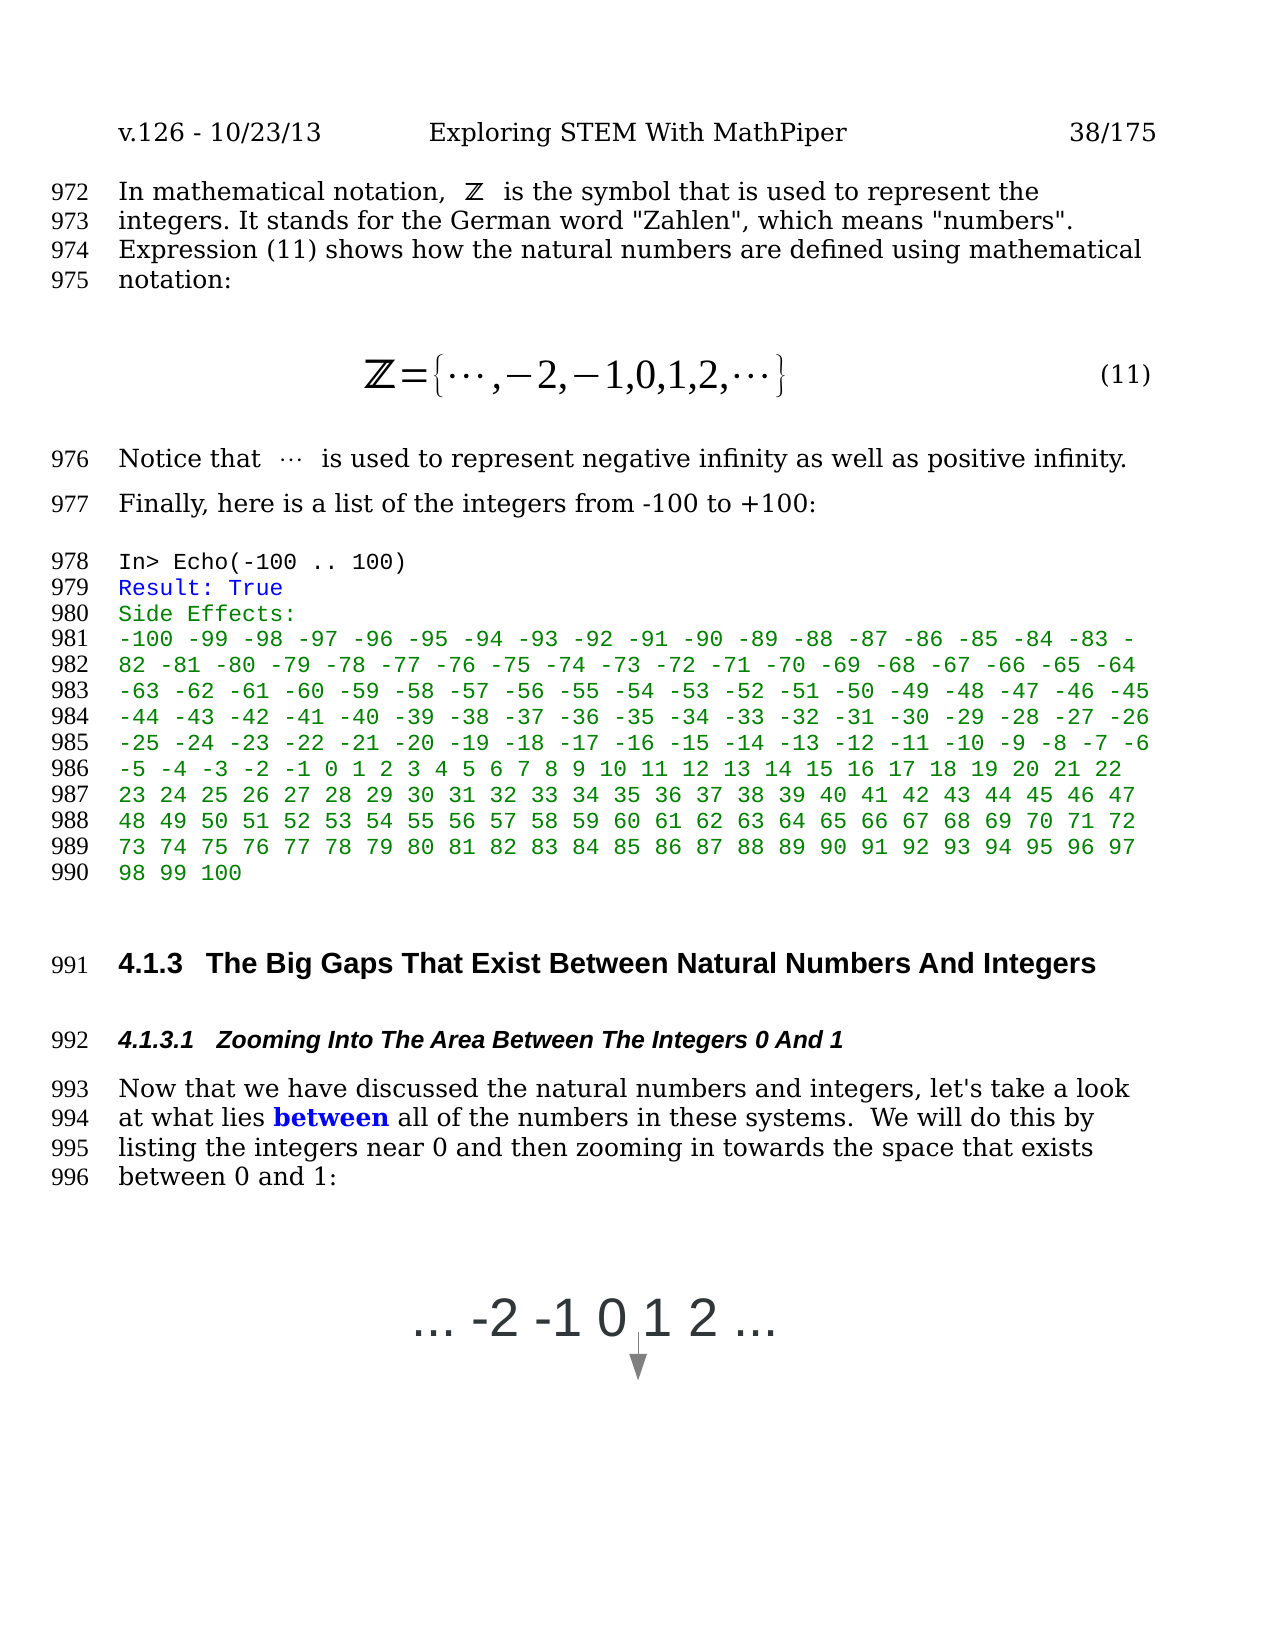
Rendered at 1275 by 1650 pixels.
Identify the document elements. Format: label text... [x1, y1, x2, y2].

text -100 -99 -98 -97 -96 -95 -94 -93 -92 -91 -90 -89 -88 -87 -86 -85 -84 -83 -82 -81 -80 -79 -78 -77 -76 -75 -74 -73 -72 -71 -70 -69 -68 -67 -66 -65 -64 -63 -62 -61 -60 -59 -58 -57 -56 -55 -54 -53 -52 -51 -50 -49 -48 -47 -46 -45 -44 -43 -42 -41 -40 -39 -38 -37 -36 -35 -34 -33 -32 -31 -30 -29 -28 -27 -26 -25 -24 -23 -22 -21 -20 -19 -18 -17 -16 -15 -14 -13 -12 -11 -10 -9 -8 -7 -6 -5 -4 -3 -2 -1 0 1 2 3 4 5 6 7 8 9 10 11 12 13 14 15 16 17 18 19 20 21 22 23 24 25 26 27 28 29 30 31 32 33 34 35 36 37 38 39 40 41 42 43 44 45 46 47 48 49 50 51 52 53 54 55 56 57 58 59 60 61 62 63 64 65 66 67 68 69 70 71 72 73 74 75 76 77 78 79 80 81 82 83 84 85 86 87 88 89 90 91 92 93 94 95 96 97 98 99 100 [118, 628, 1157, 887]
text Side Effects: [118, 602, 1157, 628]
text In> Echo(-100 .. 100) [118, 550, 1157, 576]
subtitle The Big Gaps That Exist Between Natural Numbers And Integers [118, 946, 1157, 980]
subtitle Zooming Into The Area Between The Integers 0 And 1 [118, 1025, 1157, 1053]
table_header [118, 344, 1041, 406]
text Notice thatis used to represent negative infinity as well as positive infinity. [118, 444, 1157, 474]
text Finally, here is a list of the integers from -100 to +100: [118, 489, 1157, 518]
text Result: True [118, 576, 1157, 602]
table_header (11) [1041, 344, 1157, 406]
text Now that we have discussed the natural numbers and integers, let's take a look at what lies between all of the numbers in these systems. We will do this by listing the integers near 0 and then zooming in towards the space that exists between 0 and 1: [118, 1074, 1157, 1191]
text In mathematical notation,is the symbol that is used to represent the integers. It stands for the German word "Zahlen", which means "numbers". Expression (11) shows how the natural numbers are defined using mathematical notation: [118, 177, 1157, 294]
